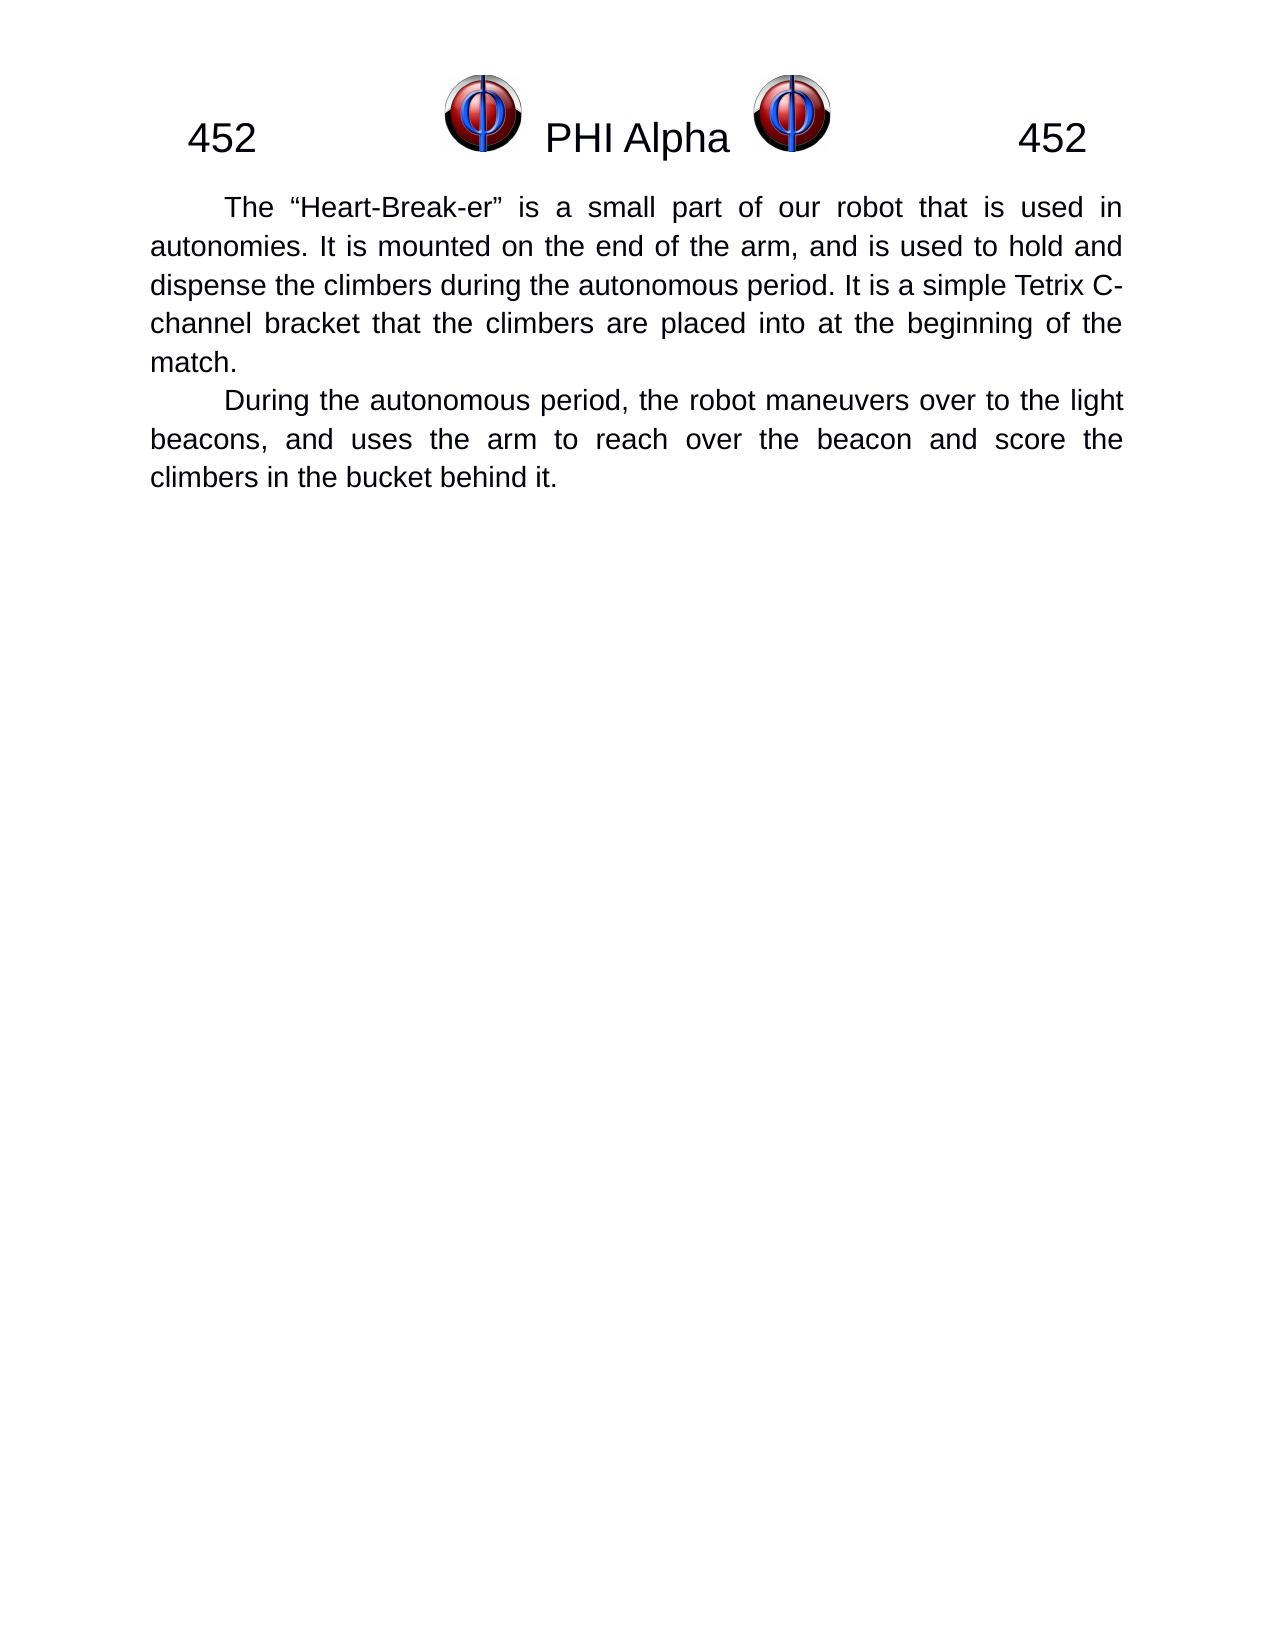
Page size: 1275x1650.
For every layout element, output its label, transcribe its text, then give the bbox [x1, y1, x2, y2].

text During the autonomous period, the robot maneuvers over to the light beacons, and uses the arm to reach over the beacon and score the climbers in the bucket behind it. [150, 383, 1125, 494]
picture [753, 75, 831, 152]
text The “Heart-Break-er” is a small part of our robot that is used in autonomies. It is mounted on the end of the arm, and is used to hold and dispense the climbers during the autonomous period. It is a simple Tetrix C-channel bracket that the climbers are placed into at the beginning of the match. [150, 190, 1125, 378]
picture [444, 75, 522, 152]
